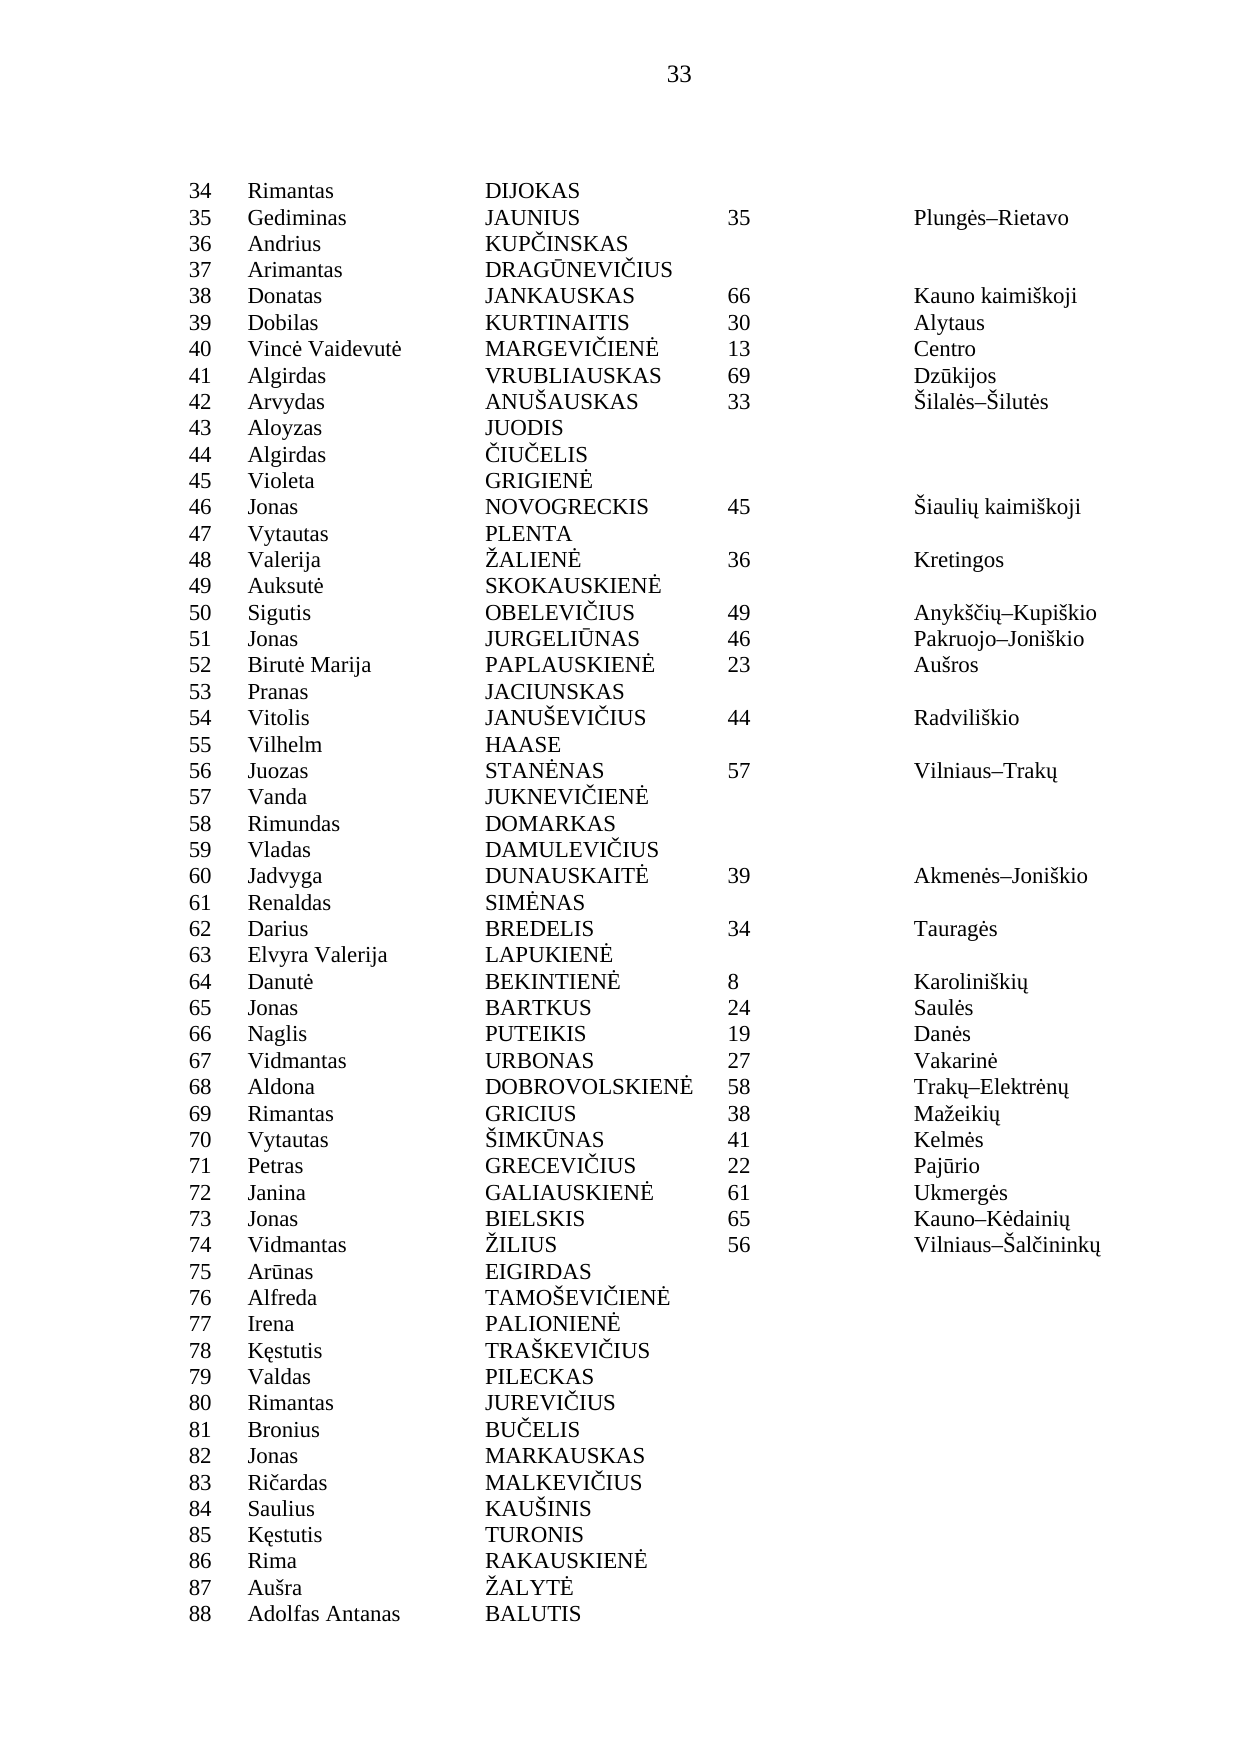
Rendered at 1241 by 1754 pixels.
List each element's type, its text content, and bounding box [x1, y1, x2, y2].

table_cell 49 [716, 599, 902, 625]
table_cell 69 [177, 1100, 236, 1126]
table_cell 35 [177, 204, 236, 230]
table_cell MARGEVIČIENĖ [474, 335, 716, 362]
table_cell Birutė Marija [236, 652, 473, 678]
table_cell 68 [177, 1073, 236, 1099]
table_cell 85 [177, 1521, 236, 1548]
table_cell [903, 177, 1179, 203]
table_cell 76 [177, 1284, 236, 1310]
table_cell 64 [177, 968, 236, 994]
table_cell JAUNIUS [474, 204, 716, 230]
table_cell [716, 836, 902, 862]
table_cell 57 [177, 783, 236, 810]
table_cell 44 [716, 704, 902, 731]
table_cell RAKAUSKIENĖ [474, 1548, 716, 1574]
table_cell Kauno kaimiškoji [903, 283, 1179, 309]
table_cell BARTKUS [474, 994, 716, 1021]
table_cell Tauragės [903, 915, 1179, 941]
table_cell Auksutė [236, 573, 473, 599]
table_cell HAASE [474, 731, 716, 757]
table_cell JANUŠEVIČIUS [474, 704, 716, 731]
table_cell 66 [177, 1021, 236, 1047]
table_cell Vidmantas [236, 1047, 473, 1073]
table_cell KAUŠINIS [474, 1495, 716, 1521]
table_cell 50 [177, 599, 236, 625]
table_cell JACIUNSKAS [474, 678, 716, 704]
table_cell Pranas [236, 678, 473, 704]
table_cell DOBROVOLSKIENĖ [474, 1073, 716, 1099]
table_cell ČIUČELIS [474, 441, 716, 467]
table_cell [903, 441, 1179, 467]
table_cell [903, 889, 1179, 915]
table_cell 30 [716, 309, 902, 335]
table_cell [903, 230, 1179, 256]
table_cell Janina [236, 1179, 473, 1205]
table_cell 43 [177, 414, 236, 441]
table_cell Rimantas [236, 1390, 473, 1416]
table_cell VRUBLIAUSKAS [474, 362, 716, 388]
table_cell [716, 230, 902, 256]
table_cell 45 [177, 467, 236, 493]
table_cell Jonas [236, 494, 473, 520]
table_cell Arūnas [236, 1258, 473, 1284]
table_cell 87 [177, 1574, 236, 1600]
table_cell 39 [716, 863, 902, 889]
table_cell 84 [177, 1495, 236, 1521]
table_cell Arimantas [236, 256, 473, 283]
table_cell Algirdas [236, 441, 473, 467]
table_cell 71 [177, 1152, 236, 1179]
table_cell MALKEVIČIUS [474, 1469, 716, 1495]
table_cell TAMOŠEVIČIENĖ [474, 1284, 716, 1310]
table_cell [903, 810, 1179, 836]
table_cell 51 [177, 625, 236, 652]
table_cell 52 [177, 652, 236, 678]
table_cell Šilalės–Šilutės [903, 388, 1179, 414]
table_cell Valdas [236, 1363, 473, 1389]
table_cell [716, 1548, 902, 1574]
table_cell [903, 1363, 1179, 1389]
table_cell 59 [177, 836, 236, 862]
table_cell DOMARKAS [474, 810, 716, 836]
table_cell 81 [177, 1416, 236, 1442]
table_cell KURTINAITIS [474, 309, 716, 335]
table_cell 74 [177, 1231, 236, 1258]
table_cell TRAŠKEVIČIUS [474, 1337, 716, 1363]
table_cell 45 [716, 494, 902, 520]
table_cell 58 [177, 810, 236, 836]
table_cell Darius [236, 915, 473, 941]
table_cell Centro [903, 335, 1179, 362]
table_cell [716, 731, 902, 757]
table_cell Irena [236, 1310, 473, 1337]
table_cell Akmenės–Joniškio [903, 863, 1179, 889]
table_cell DUNAUSKAITĖ [474, 863, 716, 889]
table_cell Kelmės [903, 1126, 1179, 1152]
table_cell GRECEVIČIUS [474, 1152, 716, 1179]
table_cell Rima [236, 1548, 473, 1574]
table_cell 54 [177, 704, 236, 731]
table_cell Renaldas [236, 889, 473, 915]
table_cell 88 [177, 1600, 236, 1627]
table_cell [716, 573, 902, 599]
table_cell [903, 1574, 1179, 1600]
table_cell Donatas [236, 283, 473, 309]
table_cell OBELEVIČIUS [474, 599, 716, 625]
table_cell Pakruojo–Joniškio [903, 625, 1179, 652]
table_cell Vincė Vaidevutė [236, 335, 473, 362]
table_cell 67 [177, 1047, 236, 1073]
table_cell Plungės–Rietavo [903, 204, 1179, 230]
table_cell URBONAS [474, 1047, 716, 1073]
table_cell Kretingos [903, 546, 1179, 572]
table_cell [903, 836, 1179, 862]
table_cell 13 [716, 335, 902, 362]
table_cell [716, 1363, 902, 1389]
table_cell [716, 1442, 902, 1468]
table_cell 55 [177, 731, 236, 757]
table_cell MARKAUSKAS [474, 1442, 716, 1468]
table_cell BUČELIS [474, 1416, 716, 1442]
table_cell Sigutis [236, 599, 473, 625]
table_cell ŽALIENĖ [474, 546, 716, 572]
table_cell [716, 1310, 902, 1337]
table_cell Aldona [236, 1073, 473, 1099]
table_cell EIGIRDAS [474, 1258, 716, 1284]
table_cell Aloyzas [236, 414, 473, 441]
table_cell NOVOGRECKIS [474, 494, 716, 520]
table_cell PLENTA [474, 520, 716, 546]
table_cell SKOKAUSKIENĖ [474, 573, 716, 599]
table_cell ANUŠAUSKAS [474, 388, 716, 414]
table_cell Vanda [236, 783, 473, 810]
table_cell Algirdas [236, 362, 473, 388]
table_cell 61 [177, 889, 236, 915]
table_cell Karoliniškių [903, 968, 1179, 994]
table_cell 79 [177, 1363, 236, 1389]
table_cell GALIAUSKIENĖ [474, 1179, 716, 1205]
table_cell Kęstutis [236, 1337, 473, 1363]
table_cell Vladas [236, 836, 473, 862]
table_cell [716, 177, 902, 203]
table_cell 38 [177, 283, 236, 309]
table_cell Rimantas [236, 1100, 473, 1126]
table_cell [903, 1469, 1179, 1495]
table_cell 47 [177, 520, 236, 546]
table_cell Radviliškio [903, 704, 1179, 731]
table_cell 34 [716, 915, 902, 941]
table_cell Vilniaus–Šalčininkų [903, 1231, 1179, 1258]
table_cell [716, 810, 902, 836]
table_cell JUREVIČIUS [474, 1390, 716, 1416]
table_cell 82 [177, 1442, 236, 1468]
table_cell [903, 1600, 1179, 1627]
table_cell Vilniaus–Trakų [903, 757, 1179, 783]
table_cell 62 [177, 915, 236, 941]
table_cell Kauno–Kėdainių [903, 1205, 1179, 1231]
table_cell 63 [177, 941, 236, 968]
table_cell BREDELIS [474, 915, 716, 941]
table_cell KUPČINSKAS [474, 230, 716, 256]
table_cell Adolfas Antanas [236, 1600, 473, 1627]
table_cell BALUTIS [474, 1600, 716, 1627]
table_cell GRICIUS [474, 1100, 716, 1126]
table_cell Dobilas [236, 309, 473, 335]
table_cell [716, 520, 902, 546]
table_cell Andrius [236, 230, 473, 256]
table_cell JUODIS [474, 414, 716, 441]
table_cell 46 [177, 494, 236, 520]
table_cell [716, 1600, 902, 1627]
table_cell [903, 1310, 1179, 1337]
table_cell Valerija [236, 546, 473, 572]
table_cell 38 [716, 1100, 902, 1126]
table_cell Aušros [903, 652, 1179, 678]
table_cell Jonas [236, 994, 473, 1021]
table_cell 77 [177, 1310, 236, 1337]
table_cell [903, 467, 1179, 493]
table_cell [716, 783, 902, 810]
table_cell Arvydas [236, 388, 473, 414]
table_cell 49 [177, 573, 236, 599]
table_cell Jonas [236, 1442, 473, 1468]
table_cell [716, 467, 902, 493]
table_cell LAPUKIENĖ [474, 941, 716, 968]
table_cell Mažeikių [903, 1100, 1179, 1126]
table_cell DAMULEVIČIUS [474, 836, 716, 862]
table_cell [716, 889, 902, 915]
table_cell 78 [177, 1337, 236, 1363]
table_cell 39 [177, 309, 236, 335]
table_cell DIJOKAS [474, 177, 716, 203]
table_cell 57 [716, 757, 902, 783]
table_cell 34 [177, 177, 236, 203]
table_cell [716, 441, 902, 467]
table_cell [903, 1521, 1179, 1548]
table_cell [716, 1258, 902, 1284]
table_cell 56 [716, 1231, 902, 1258]
table_cell 65 [716, 1205, 902, 1231]
table_cell Alfreda [236, 1284, 473, 1310]
table_cell [903, 573, 1179, 599]
table_cell Aušra [236, 1574, 473, 1600]
table_cell 70 [177, 1126, 236, 1152]
table_cell [716, 1495, 902, 1521]
table_cell [716, 414, 902, 441]
table_cell 40 [177, 335, 236, 362]
table_cell 23 [716, 652, 902, 678]
table_cell 35 [716, 204, 902, 230]
table_cell Bronius [236, 1416, 473, 1442]
table_cell Rimantas [236, 177, 473, 203]
table_cell 46 [716, 625, 902, 652]
table_cell Danės [903, 1021, 1179, 1047]
table_cell 69 [716, 362, 902, 388]
table_cell [903, 731, 1179, 757]
table_cell 33 [716, 388, 902, 414]
table_cell 41 [716, 1126, 902, 1152]
table_cell [903, 1337, 1179, 1363]
table_cell [716, 1521, 902, 1548]
table_cell 86 [177, 1548, 236, 1574]
table_cell ŠIMKŪNAS [474, 1126, 716, 1152]
table_cell BIELSKIS [474, 1205, 716, 1231]
table_cell Danutė [236, 968, 473, 994]
table_cell [903, 783, 1179, 810]
table_cell Jonas [236, 1205, 473, 1231]
table_cell Rimundas [236, 810, 473, 836]
table_cell JANKAUSKAS [474, 283, 716, 309]
table_cell [716, 256, 902, 283]
table_cell Jonas [236, 625, 473, 652]
table_cell 80 [177, 1390, 236, 1416]
table_cell [903, 1390, 1179, 1416]
table_cell Alytaus [903, 309, 1179, 335]
table_cell Petras [236, 1152, 473, 1179]
table_cell TURONIS [474, 1521, 716, 1548]
table_cell [716, 678, 902, 704]
table_cell ŽILIUS [474, 1231, 716, 1258]
table_cell Gediminas [236, 204, 473, 230]
table_cell 48 [177, 546, 236, 572]
table_cell 83 [177, 1469, 236, 1495]
table_cell Pajūrio [903, 1152, 1179, 1179]
table_cell [903, 520, 1179, 546]
table_cell [903, 414, 1179, 441]
table_cell Kęstutis [236, 1521, 473, 1548]
table_cell PALIONIENĖ [474, 1310, 716, 1337]
table_cell Violeta [236, 467, 473, 493]
table_cell Ukmergės [903, 1179, 1179, 1205]
table_cell 22 [716, 1152, 902, 1179]
table_cell 73 [177, 1205, 236, 1231]
table_cell Dzūkijos [903, 362, 1179, 388]
table_cell [903, 941, 1179, 968]
table_cell [716, 1284, 902, 1310]
table_cell [716, 1469, 902, 1495]
table_cell Vilhelm [236, 731, 473, 757]
table_cell [903, 678, 1179, 704]
table_cell 36 [716, 546, 902, 572]
table_cell Šiaulių kaimiškoji [903, 494, 1179, 520]
table_cell Elvyra Valerija [236, 941, 473, 968]
table_cell 24 [716, 994, 902, 1021]
table_cell Vytautas [236, 1126, 473, 1152]
table_cell 56 [177, 757, 236, 783]
table_cell GRIGIENĖ [474, 467, 716, 493]
table_cell 66 [716, 283, 902, 309]
table_cell Vakarinė [903, 1047, 1179, 1073]
table_cell 61 [716, 1179, 902, 1205]
table_cell PUTEIKIS [474, 1021, 716, 1047]
table_cell 60 [177, 863, 236, 889]
table_cell JUKNEVIČIENĖ [474, 783, 716, 810]
table_cell [716, 941, 902, 968]
table_cell [903, 1284, 1179, 1310]
table_cell ŽALYTĖ [474, 1574, 716, 1600]
table_cell 8 [716, 968, 902, 994]
table_cell DRAGŪNEVIČIUS [474, 256, 716, 283]
table_cell [716, 1337, 902, 1363]
table_cell [716, 1574, 902, 1600]
table_cell Ričardas [236, 1469, 473, 1495]
table_cell 72 [177, 1179, 236, 1205]
table_cell [903, 1258, 1179, 1284]
table_cell 65 [177, 994, 236, 1021]
table_cell 58 [716, 1073, 902, 1099]
table_cell 19 [716, 1021, 902, 1047]
table_cell Vytautas [236, 520, 473, 546]
table_cell Anykščių–Kupiškio [903, 599, 1179, 625]
table_cell Juozas [236, 757, 473, 783]
table_cell 37 [177, 256, 236, 283]
table_cell [903, 1548, 1179, 1574]
table_cell Naglis [236, 1021, 473, 1047]
table_cell 41 [177, 362, 236, 388]
table_cell 53 [177, 678, 236, 704]
table_cell SIMĖNAS [474, 889, 716, 915]
table_cell Trakų–Elektrėnų [903, 1073, 1179, 1099]
table_cell [903, 1442, 1179, 1468]
table_cell PAPLAUSKIENĖ [474, 652, 716, 678]
table_cell 36 [177, 230, 236, 256]
table_cell JURGELIŪNAS [474, 625, 716, 652]
table_cell Vidmantas [236, 1231, 473, 1258]
table_cell [903, 1495, 1179, 1521]
table_cell 75 [177, 1258, 236, 1284]
table_cell 27 [716, 1047, 902, 1073]
table_cell 44 [177, 441, 236, 467]
table_cell [716, 1390, 902, 1416]
table_cell STANĖNAS [474, 757, 716, 783]
table_cell PILECKAS [474, 1363, 716, 1389]
table_cell [903, 1416, 1179, 1442]
table_cell Vitolis [236, 704, 473, 731]
table_cell Jadvyga [236, 863, 473, 889]
table_cell [903, 256, 1179, 283]
table_cell Saulės [903, 994, 1179, 1021]
table_cell BEKINTIENĖ [474, 968, 716, 994]
table_cell [716, 1416, 902, 1442]
table_cell 42 [177, 388, 236, 414]
table_cell Saulius [236, 1495, 473, 1521]
